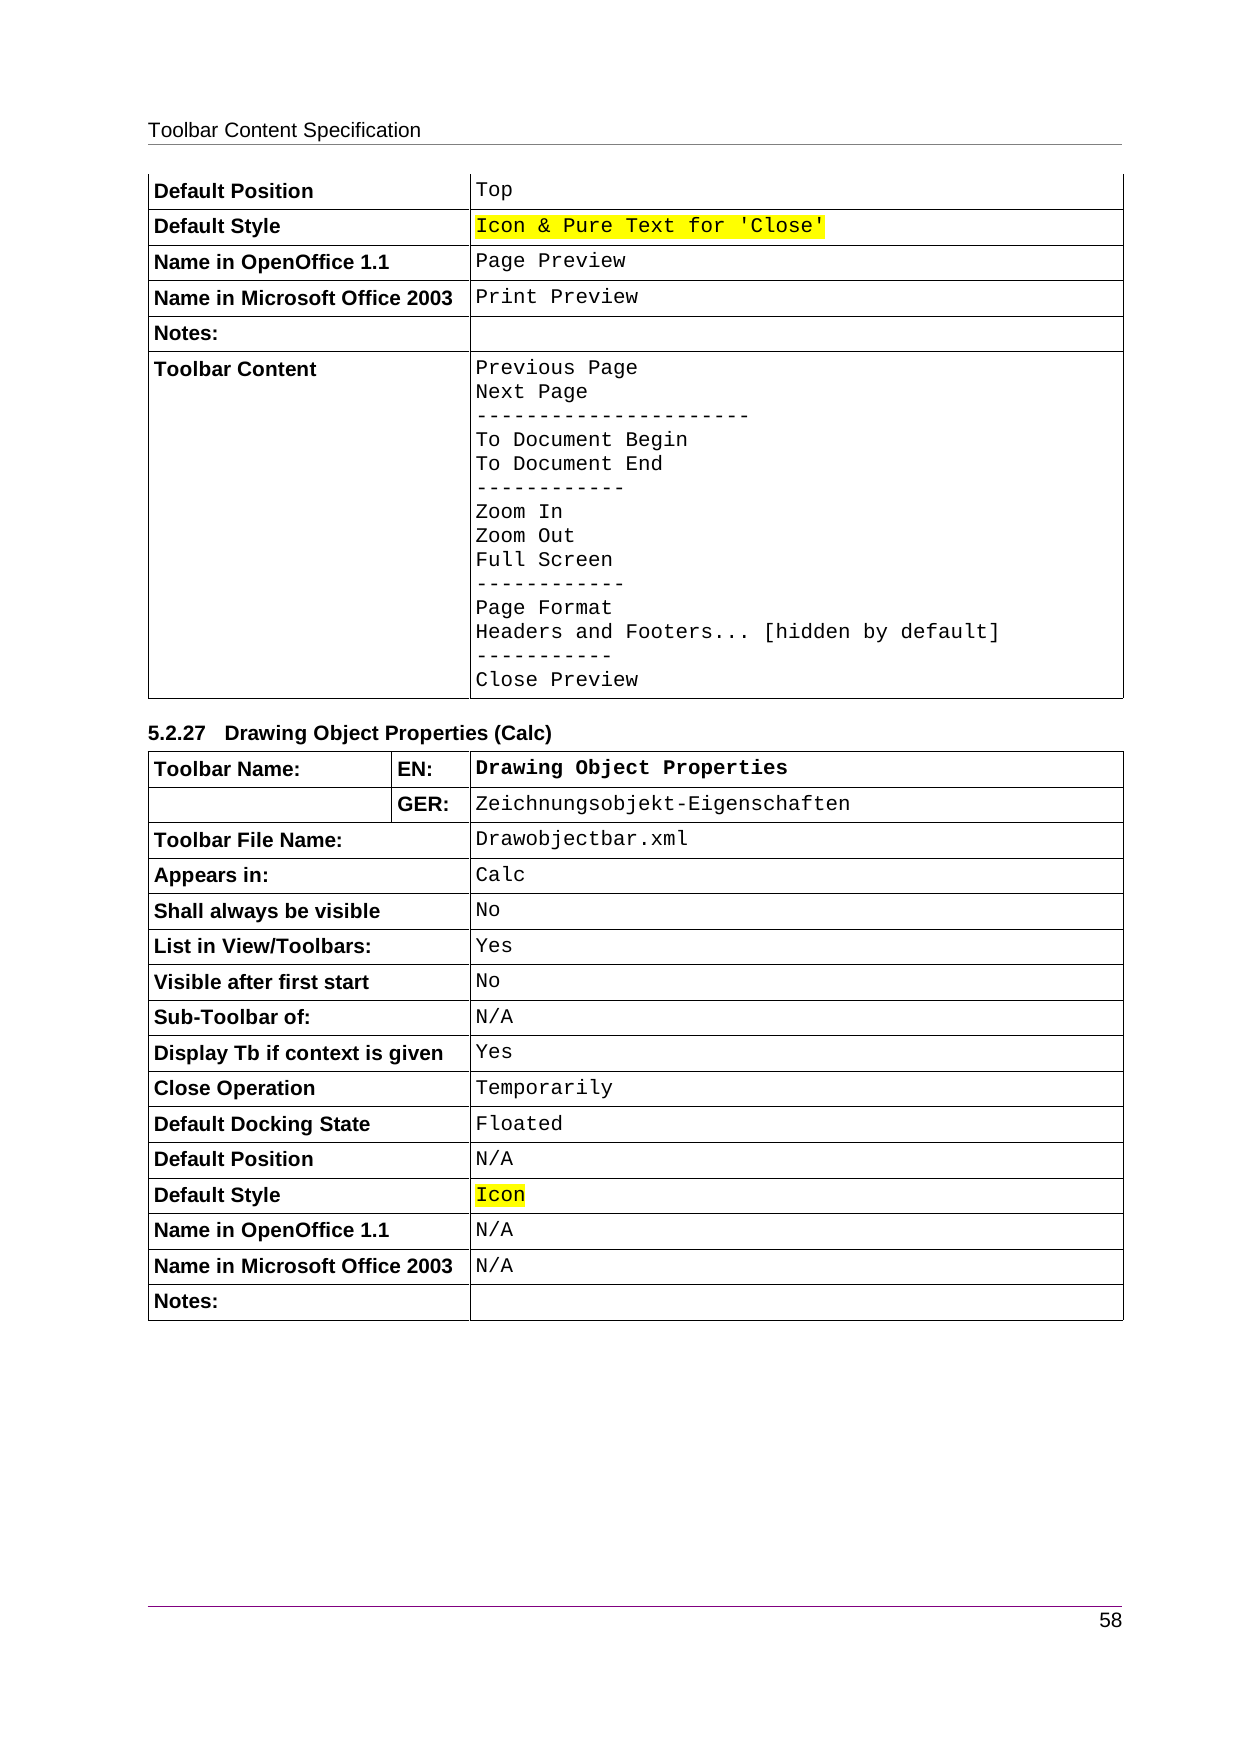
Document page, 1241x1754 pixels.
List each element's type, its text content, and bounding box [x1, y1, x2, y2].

table_cell GER: [392, 788, 469, 822]
table_cell Default Style [149, 210, 469, 245]
table_cell Notes: [149, 1285, 469, 1320]
table_cell Name in OpenOffice 1.1 [149, 246, 469, 280]
table_cell Default Docking State [149, 1107, 469, 1142]
table_cell Toolbar Content [149, 352, 469, 698]
table_cell Previous Page Next Page ---------------------- To Document Begin To Document End ------------ Zoom In Zoom Out Full Screen ------------ Page Format Headers and Footers... [hidden by default] ----------- Close Preview [471, 352, 1123, 698]
table_cell Close Operation [149, 1072, 469, 1106]
table_cell Zeichnungsobjekt-Eigenschaften [471, 788, 1123, 822]
table_cell Toolbar File Name: [149, 823, 469, 858]
table_cell Drawobjectbar.xml [471, 823, 1123, 858]
table_cell Name in Microsoft Office 2003 [149, 281, 469, 316]
table_header Drawing Object Properties [471, 752, 1123, 787]
table_cell Top [471, 174, 1123, 209]
table_cell [149, 788, 391, 822]
table_header EN: [392, 752, 469, 787]
table_cell Floated [471, 1107, 1123, 1142]
table_cell Display Tb if context is given [149, 1036, 469, 1071]
table_cell Temporarily [471, 1072, 1123, 1106]
table_cell Default Position [149, 174, 469, 209]
table_cell N/A [471, 1214, 1123, 1249]
table_cell N/A [471, 1143, 1123, 1178]
table_cell Print Preview [471, 281, 1123, 316]
table_cell Icon [471, 1179, 1123, 1213]
table_cell Name in OpenOffice 1.1 [149, 1214, 469, 1249]
table_cell Default Style [149, 1179, 469, 1213]
table_cell Calc [471, 859, 1123, 893]
table_cell Yes [471, 1036, 1123, 1071]
table_cell Name in Microsoft Office 2003 [149, 1250, 469, 1284]
table_cell N/A [471, 1250, 1123, 1284]
table_cell No [471, 965, 1123, 1000]
subtitle Drawing Object Properties (Calc) [148, 722, 1122, 745]
table_cell Icon & Pure Text for 'Close' [471, 210, 1123, 245]
table_cell Yes [471, 930, 1123, 964]
table_header Toolbar Name: [149, 752, 391, 787]
table_cell Shall always be visible [149, 894, 469, 929]
table_cell Notes: [149, 317, 469, 351]
table_cell N/A [471, 1001, 1123, 1035]
table_cell Appears in: [149, 859, 469, 893]
table_cell No [471, 894, 1123, 929]
table_cell Page Preview [471, 246, 1123, 280]
table_cell List in View/Toolbars: [149, 930, 469, 964]
table_cell Sub-Toolbar of: [149, 1001, 469, 1035]
table_cell Visible after first start [149, 965, 469, 1000]
table_cell [471, 1285, 1123, 1320]
table_cell [471, 317, 1123, 351]
table_cell Default Position [149, 1143, 469, 1178]
